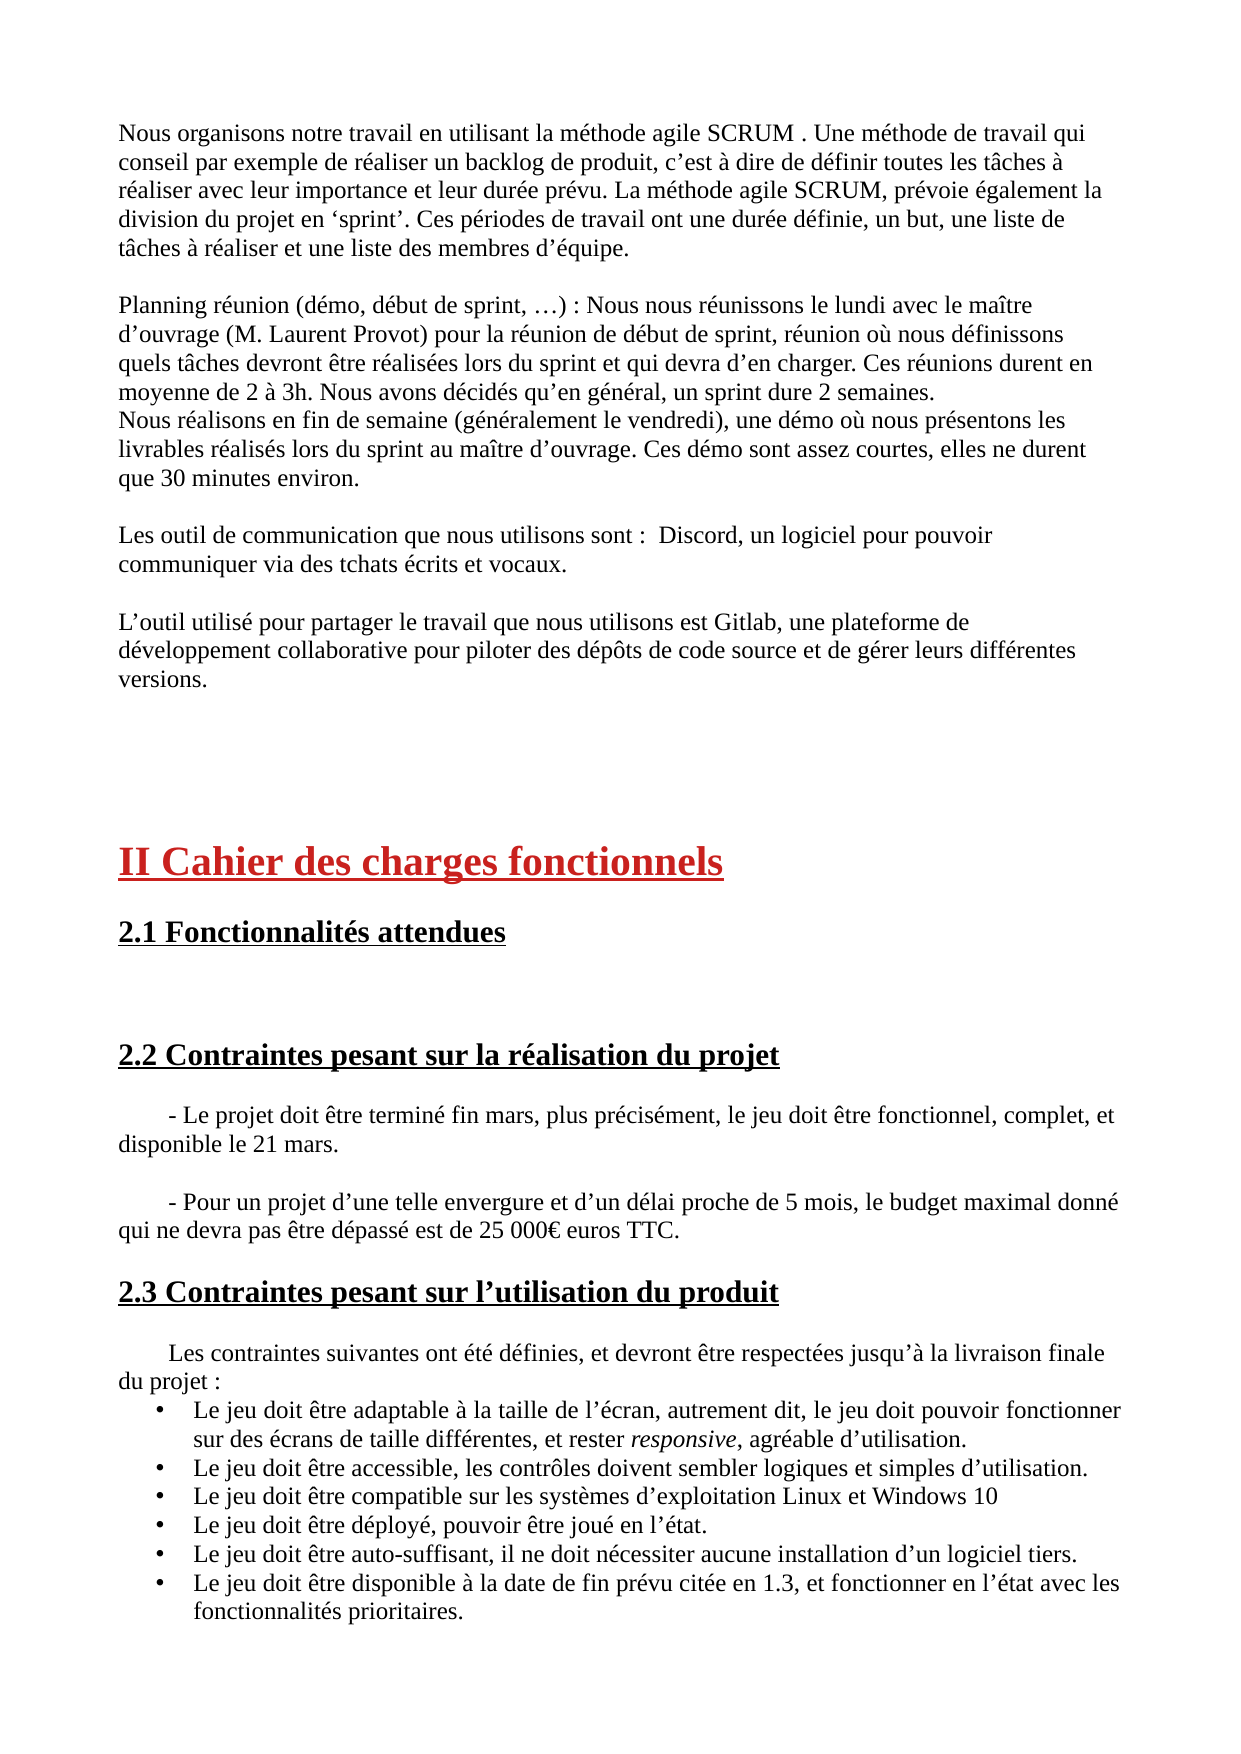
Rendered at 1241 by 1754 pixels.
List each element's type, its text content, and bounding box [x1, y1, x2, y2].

text Les outil de communication que nous utilisons sont : Discord, un logiciel pour pouvoir communiquer via des tchats écrits et vocaux. [118, 521, 1122, 578]
text Nous organisons notre travail en utilisant la méthode agile SCRUM . Une méthode de travail qui conseil par exemple de réaliser un backlog de produit, c’est à dire de définir toutes les tâches à réaliser avec leur importance et leur durée prévu. La méthode agile SCRUM, prévoie également la division du projet en ‘sprint’. Ces périodes de travail ont une durée définie, un but, une liste de tâches à réaliser et une liste des membres d’équipe. [118, 118, 1122, 262]
list Le jeu doit être auto-suffisant, il ne doit nécessiter aucune installation d’un logiciel tiers. [156, 1539, 1122, 1568]
text 2.2 Contraintes pesant sur la réalisation du projet [118, 1036, 1122, 1072]
list Le jeu doit être adaptable à la taille de l’écran, autrement dit, le jeu doit pouvoir fonctionner sur des écrans de taille différentes, et rester responsive, agréable d’utilisation. [156, 1395, 1122, 1453]
text 2.1 Fonctionnalités attendues [118, 913, 1122, 949]
text - Pour un projet d’une telle envergure et d’un délai proche de 5 mois, le budget maximal donné qui ne devra pas être dépassé est de 25 000€ euros TTC. [118, 1187, 1122, 1244]
list Le jeu doit être accessible, les contrôles doivent sembler logiques et simples d’utilisation. [156, 1453, 1122, 1481]
list Le jeu doit être déployé, pouvoir être joué en l’état. [156, 1510, 1122, 1539]
text Planning réunion (démo, début de sprint, …) : Nous nous réunissons le lundi avec le maître d’ouvrage (M. Laurent Provot) pour la réunion de début de sprint, réunion où nous définissons quels tâches devront être réalisées lors du sprint et qui devra d’en charger. Ces réunions durent en moyenne de 2 à 3h. Nous avons décidés qu’en général, un sprint dure 2 semaines. [118, 291, 1122, 406]
list Le jeu doit être compatible sur les systèmes d’exploitation Linux et Windows 10 [156, 1481, 1122, 1510]
text L’outil utilisé pour partager le travail que nous utilisons est Gitlab, une plateforme de développement collaborative pour piloter des dépôts de code source et de gérer leurs différentes versions. [118, 607, 1122, 693]
list Le jeu doit être disponible à la date de fin prévu citée en 1.3, et fonctionner en l’état avec les fonctionnalités prioritaires. [156, 1568, 1122, 1625]
text 2.3 Contraintes pesant sur l’utilisation du produit [118, 1273, 1122, 1309]
text Nous réalisons en fin de semaine (généralement le vendredi), une démo où nous présentons les livrables réalisés lors du sprint au maître d’ouvrage. Ces démo sont assez courtes, elles ne durent que 30 minutes environ. [118, 406, 1122, 492]
text Les contraintes suivantes ont été définies, et devront être respectées jusqu’à la livraison finale du projet : [118, 1338, 1122, 1395]
text II Cahier des charges fonctionnels [118, 837, 1122, 885]
text - Le projet doit être terminé fin mars, plus précisément, le jeu doit être fonctionnel, complet, et disponible le 21 mars. [118, 1100, 1122, 1158]
